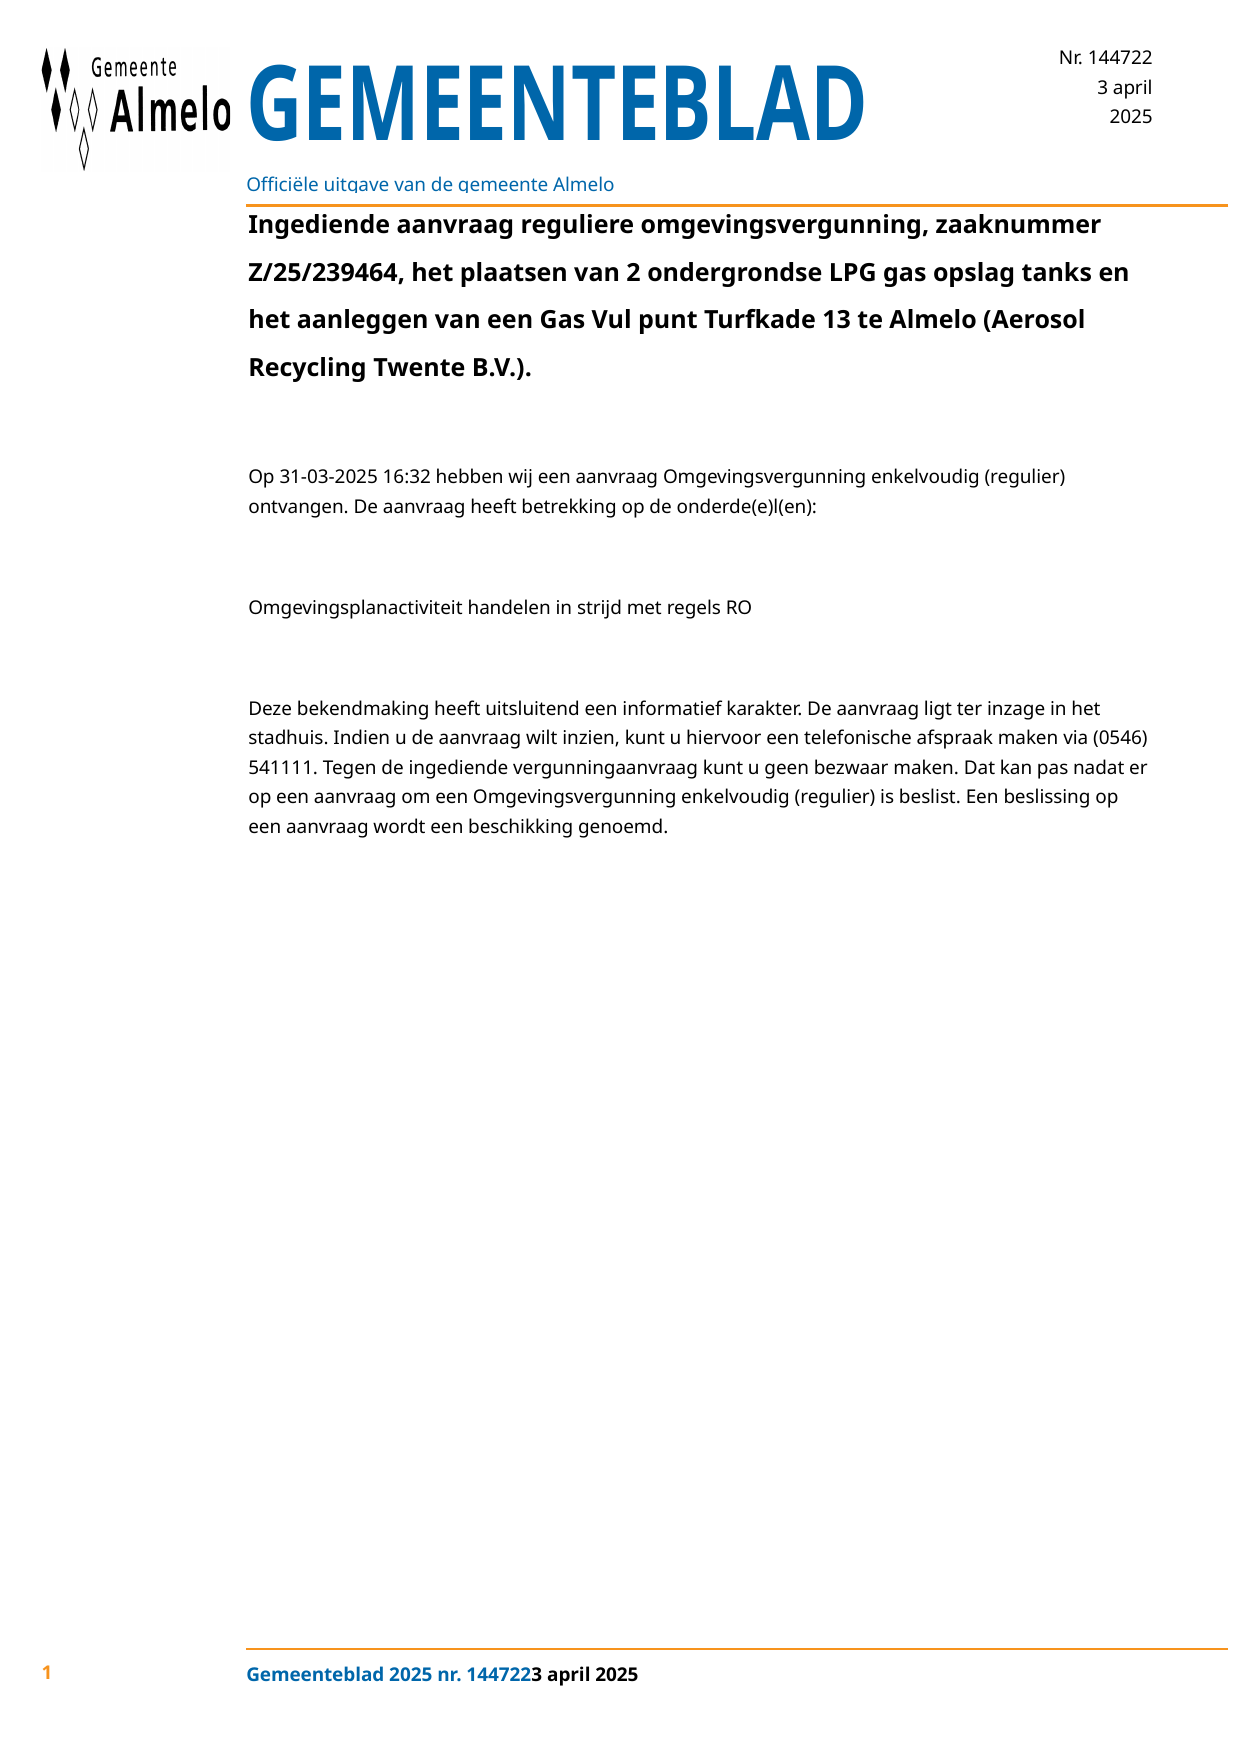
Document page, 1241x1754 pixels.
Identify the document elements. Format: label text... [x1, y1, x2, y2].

picture [41, 47, 231, 172]
text Omgevingsplanactiviteit handelen in strijd met regels RO [248, 594, 1152, 620]
text Deze bekendmaking heeft uitsluitend een informatief karakter. De aanvraag ligt ter inzage in het stadhuis. Indien u de aanvraag wilt inzien, kunt u hiervoor een telefonische afspraak maken via (0546) 541111. Tegen de ingediende vergunningaanvraag kunt u geen bezwaar maken. Dat kan pas nadat er op een aanvraag om een Omgevingsvergunning enkelvoudig (regulier) is beslist. Een beslissing op een aanvraag wordt een beschikking genoemd. [248, 695, 1152, 839]
text Ingediende aanvraag reguliere omgevingsvergunning, zaaknummer Z/25/239464, het plaatsen van 2 ondergrondse LPG gas opslag tanks en het aanleggen van een Gas Vul punt Turfkade 13 te Almelo (Aerosol Recycling Twente B.V.). [248, 207, 1152, 384]
text Op 31-03-2025 16:32 hebben wij een aanvraag Omgevingsvergunning enkelvoudig (regulier) ontvangen. De aanvraag heeft betrekking op de onderde(e)l(en): [248, 463, 1152, 519]
